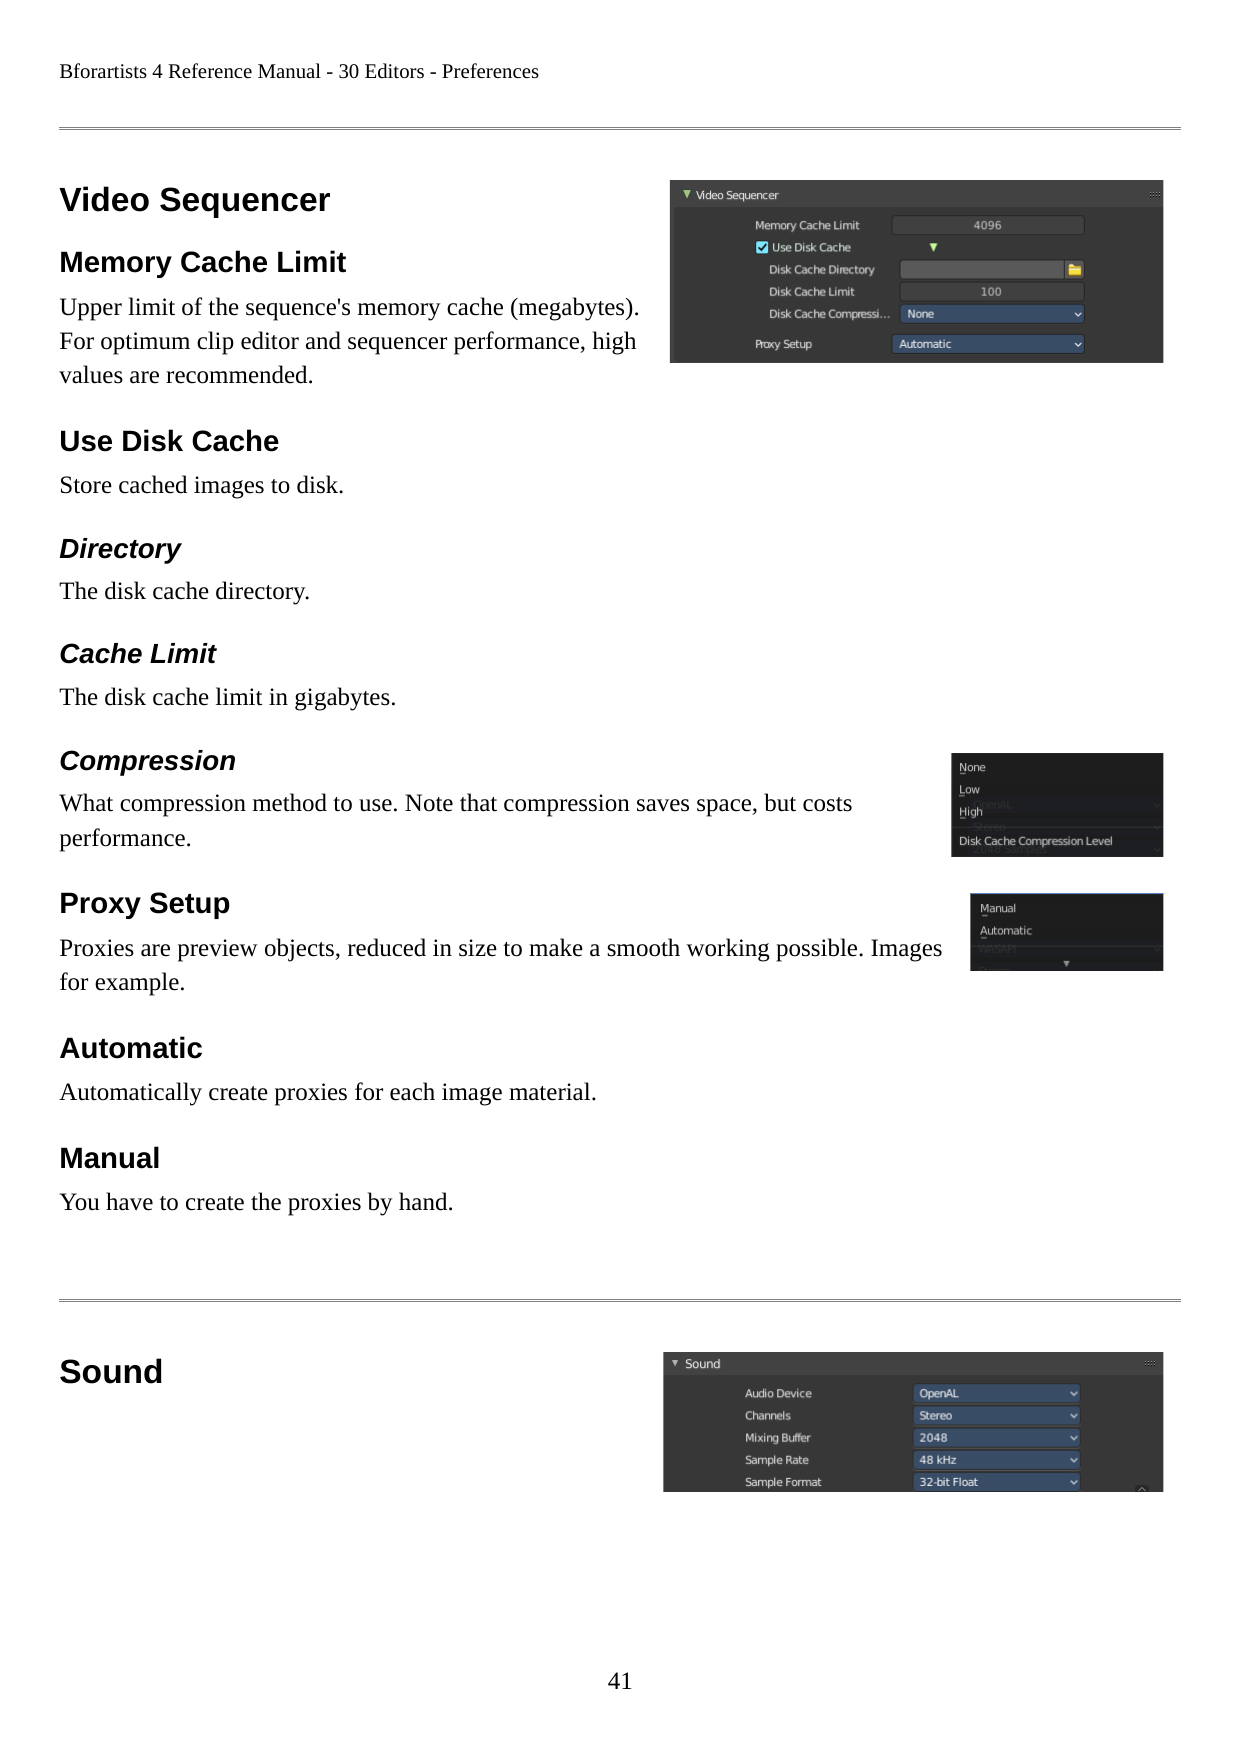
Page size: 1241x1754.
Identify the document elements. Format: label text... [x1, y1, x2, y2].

subtitle Memory Cache Limit [59, 245, 669, 279]
subtitle Proxy Setup [59, 886, 1181, 920]
picture [951, 753, 1164, 857]
text Upper limit of the sequence's memory cache (megabytes). For optimum clip editor and sequencer performance, high values are recommended. [59, 292, 1181, 389]
text The disk cache directory. [59, 576, 1181, 605]
subtitle Sound [59, 1352, 663, 1391]
text What compression method to use. Note that compression saves space, but costs performance. [59, 788, 951, 851]
picture [669, 180, 1164, 363]
subtitle [1164, 1352, 1181, 1391]
picture [970, 893, 1164, 971]
picture [663, 1352, 1164, 1492]
subtitle Use Disk Cache [59, 424, 1181, 458]
subtitle Directory [59, 532, 1181, 564]
text Automatically create proxies for each image material. [59, 1077, 1181, 1106]
text Store cached images to disk. [59, 470, 1181, 499]
subtitle Compression [59, 744, 1181, 776]
subtitle Cache Limit [59, 638, 1181, 670]
text Proxies are preview objects, reduced in size to make a smooth working possible. Images for example. [59, 933, 1181, 996]
subtitle [1164, 245, 1181, 279]
text You have to create the proxies by hand. [59, 1187, 1181, 1216]
text The disk cache limit in gigabytes. [59, 682, 1181, 711]
subtitle Video Sequencer [59, 179, 1181, 218]
subtitle Automatic [59, 1031, 1181, 1064]
subtitle Manual [59, 1141, 1181, 1174]
